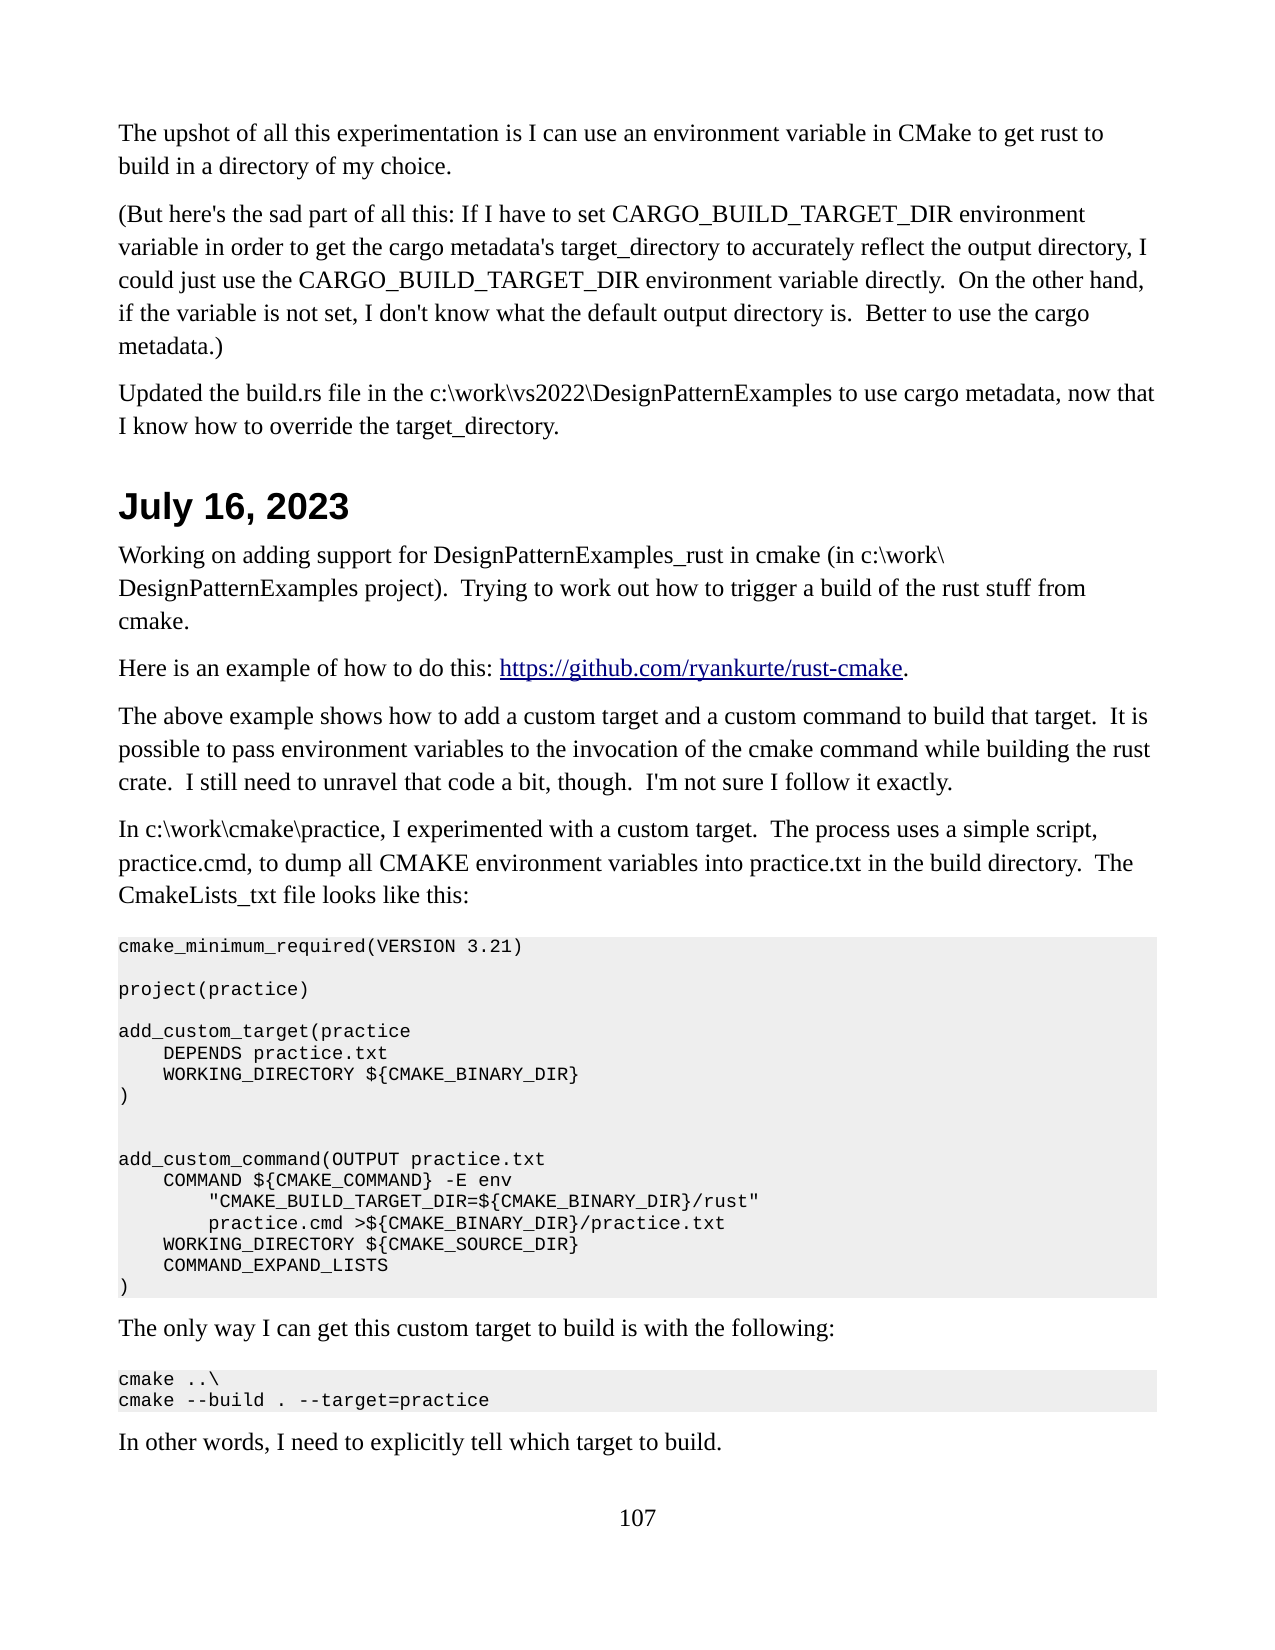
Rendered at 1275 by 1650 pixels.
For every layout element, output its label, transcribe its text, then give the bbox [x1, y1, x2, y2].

text project(practice) [118, 980, 1157, 1001]
text The upshot of all this experimentation is I can use an environment variable in CMake to get rust to build in a directory of my choice. [118, 118, 1157, 180]
text cmake ..\ [118, 1370, 1157, 1391]
text ) [118, 1086, 1157, 1107]
text cmake_minimum_required(VERSION 3.21) [118, 937, 1157, 958]
text COMMAND ${CMAKE_COMMAND} -E env [118, 1171, 1157, 1192]
text Working on adding support for DesignPatternExamples_rust in cmake (in c:\work\DesignPatternExamples project). Trying to work out how to trigger a build of the rust stuff from cmake. [118, 540, 1157, 634]
text Updated the build.rs file in the c:\work\vs2022\DesignPatternExamples to use cargo metadata, now that I know how to override the target_directory. [118, 378, 1157, 440]
text WORKING_DIRECTORY ${CMAKE_SOURCE_DIR} [118, 1235, 1157, 1256]
text In c:\work\cmake\practice, I experimented with a custom target. The process uses a simple script, practice.cmd, to dump all CMAKE environment variables into practice.txt in the build directory. The CmakeLists_txt file looks like this: [118, 814, 1157, 909]
text add_custom_target(practice [118, 1022, 1157, 1043]
text "CMAKE_BUILD_TARGET_DIR=${CMAKE_BINARY_DIR}/rust" [118, 1192, 1157, 1213]
text ) [118, 1277, 1157, 1298]
text The above example shows how to add a custom target and a custom command to build that target. It is possible to pass environment variables to the invocation of the cmake command while building the rust crate. I still need to unravel that code a bit, though. I'm not sure I follow it exactly. [118, 701, 1157, 796]
subtitle July 16, 2023 [118, 484, 1157, 527]
text add_custom_command(OUTPUT practice.txt [118, 1150, 1157, 1171]
text WORKING_DIRECTORY ${CMAKE_BINARY_DIR} [118, 1065, 1157, 1086]
text The only way I can get this custom target to build is with the following: [118, 1313, 1157, 1342]
text DEPENDS practice.txt [118, 1043, 1157, 1065]
text practice.cmd >${CMAKE_BINARY_DIR}/practice.txt [118, 1213, 1157, 1235]
text cmake --build . --target=practice [118, 1391, 1157, 1412]
text In other words, I need to explicitly tell which target to build. [118, 1427, 1157, 1456]
text Here is an example of how to do this: https://github.com/ryankurte/rust-cmake. [118, 653, 1157, 682]
text (But here's the sad part of all this: If I have to set CARGO_BUILD_TARGET_DIR environment variable in order to get the cargo metadata's target_directory to accurately reflect the output directory, I could just use the CARGO_BUILD_TARGET_DIR environment variable directly. On the other hand, if the variable is not set, I don't know what the default output directory is. Better to use the cargo metadata.) [118, 199, 1157, 359]
text COMMAND_EXPAND_LISTS [118, 1256, 1157, 1277]
